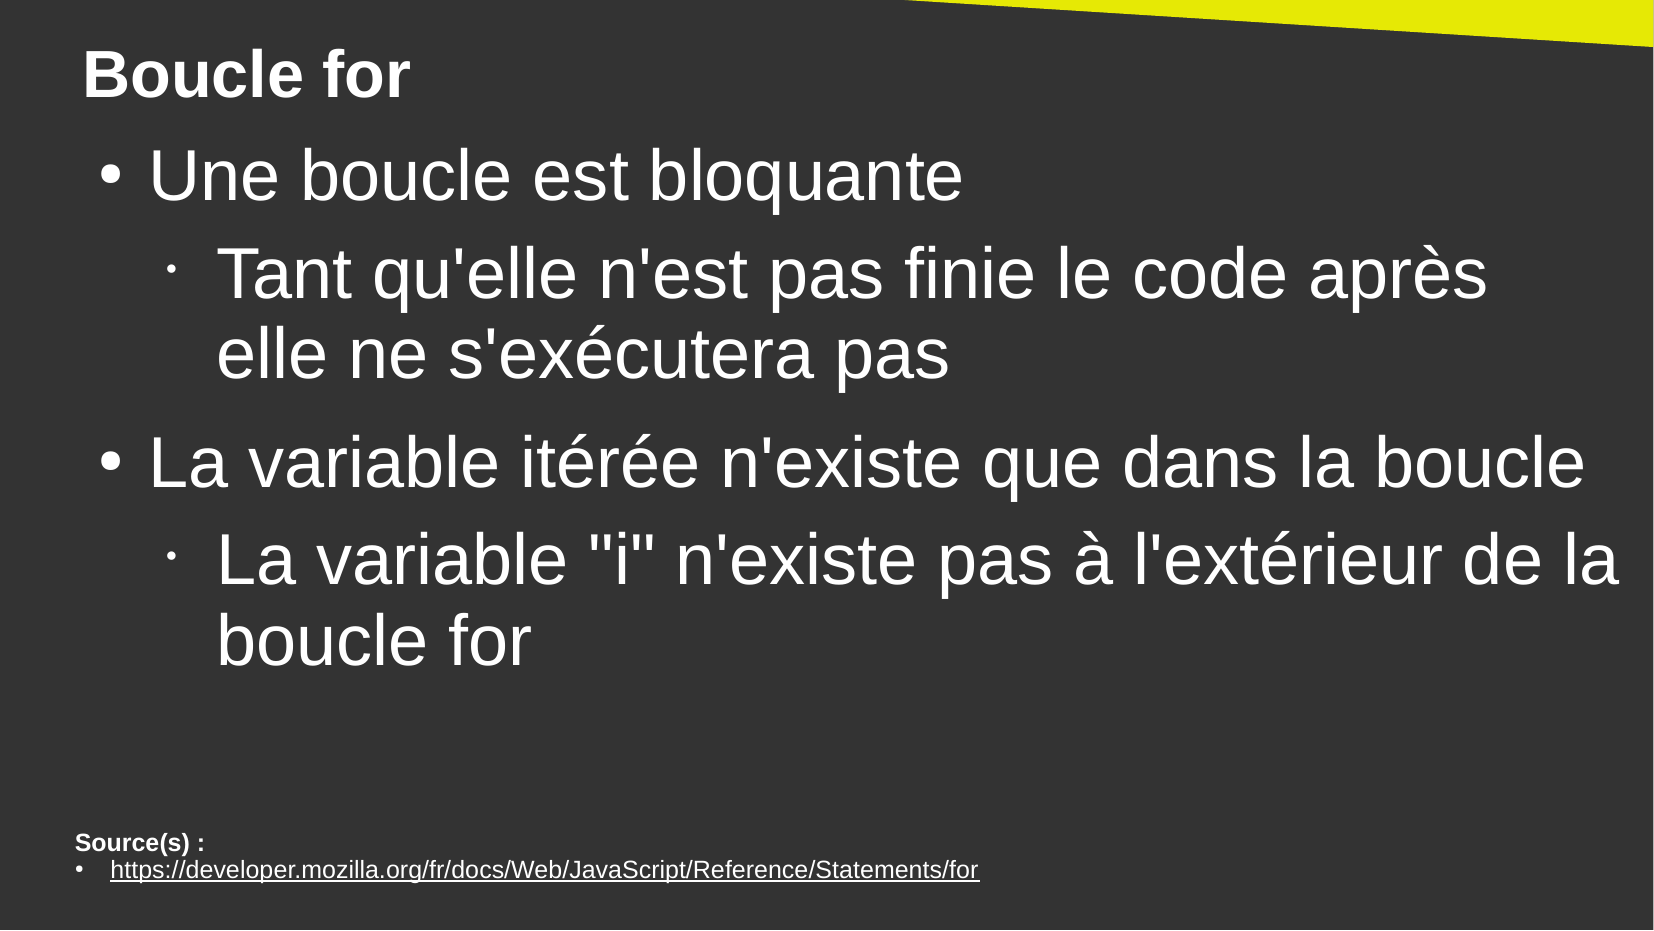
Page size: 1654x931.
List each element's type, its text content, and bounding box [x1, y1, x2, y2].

text_box [904, 0, 1654, 48]
title Boucle for [82, 37, 1571, 114]
list Une boucle est bloquante Tant qu'elle n'est pas finie le code après elle ne s'exécutera pas La variable itérée n'existe que dans la boucle La variable "i" n'existe pas à l'extérieur de la boucle for [80, 135, 1620, 745]
text_box Source(s) : https://developer.mozilla.org/fr/docs/Web/JavaScript/Reference/Statements/for [60, 820, 1583, 892]
